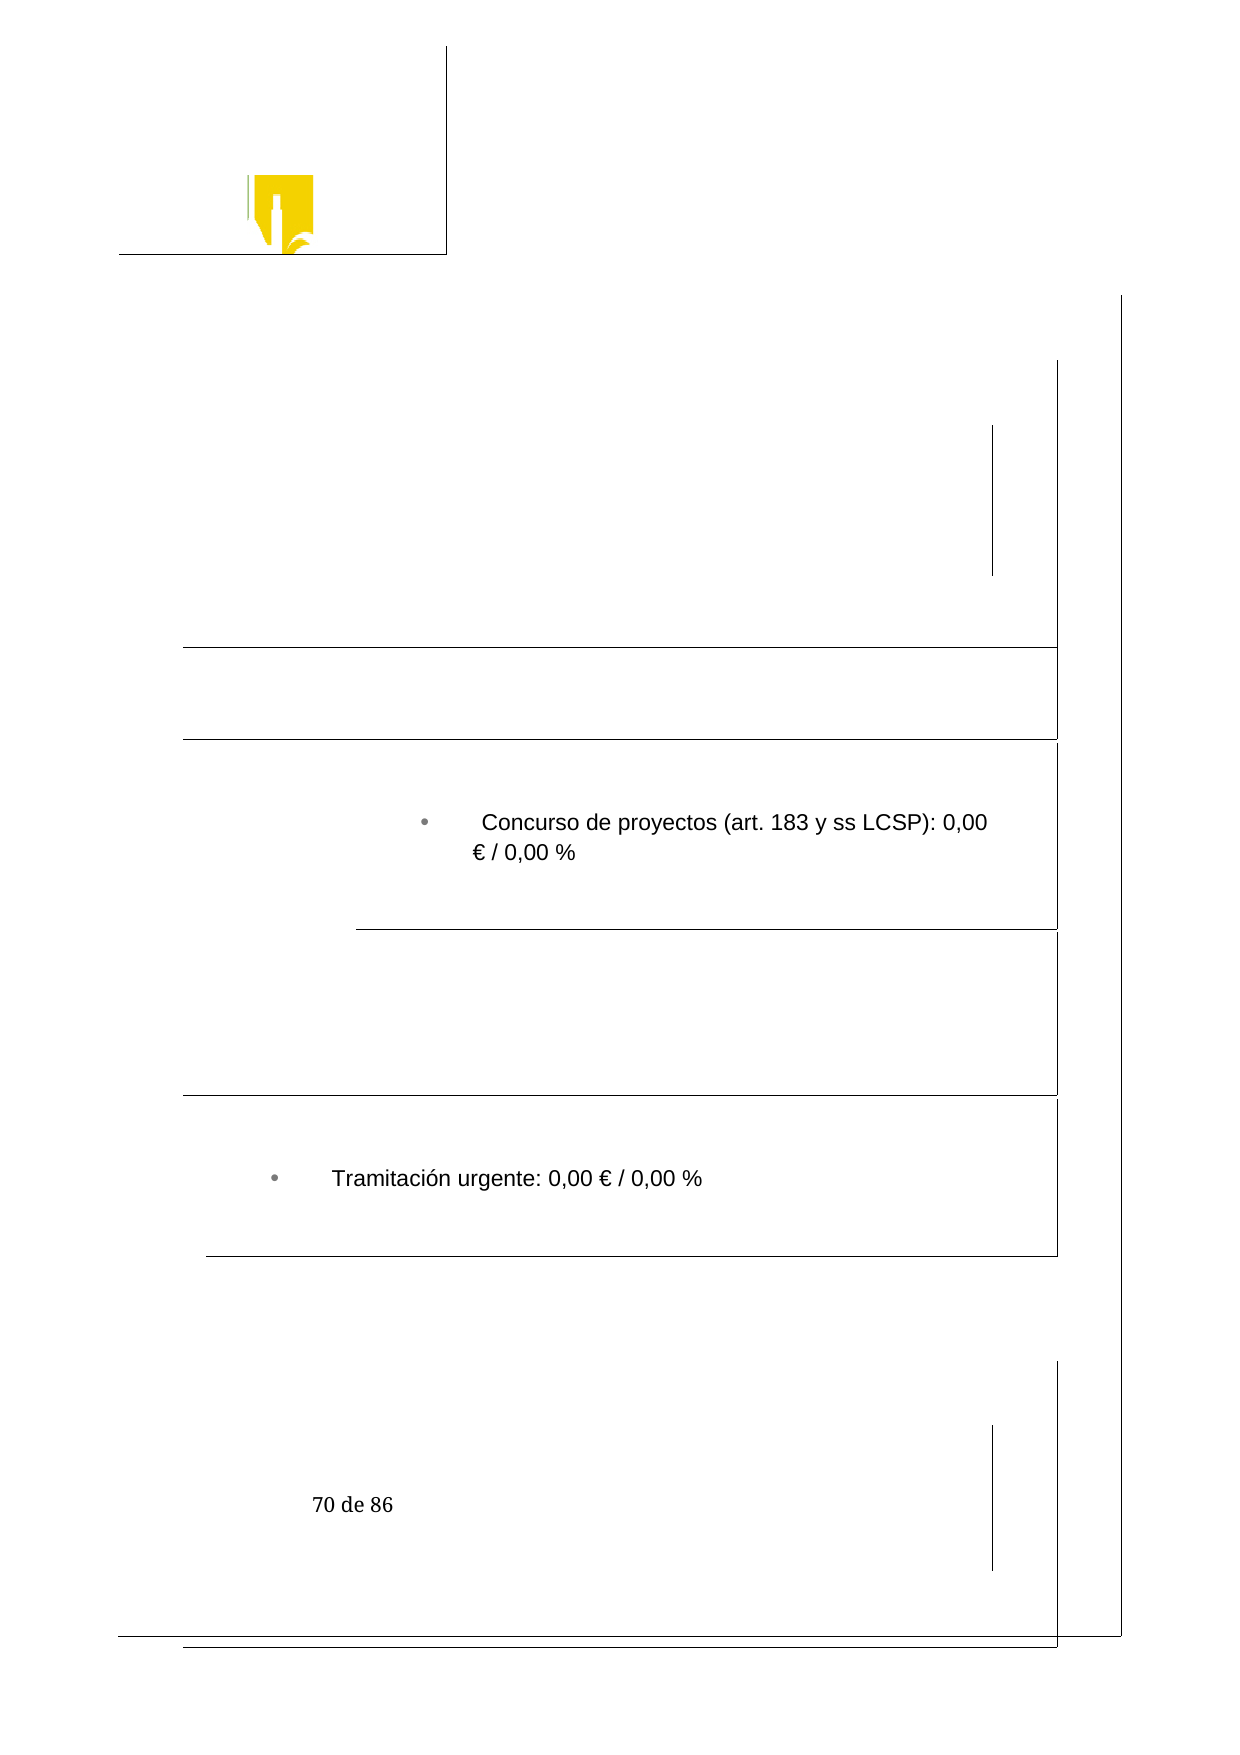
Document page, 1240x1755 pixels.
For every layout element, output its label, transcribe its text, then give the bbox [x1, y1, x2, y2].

list Concurso de proyectos (art. 183 y ss LCSP): 0,00 € / 0,00 % [356, 743, 1057, 929]
list Tramitación urgente: 0,00 € / 0,00 % [206, 1099, 1057, 1256]
